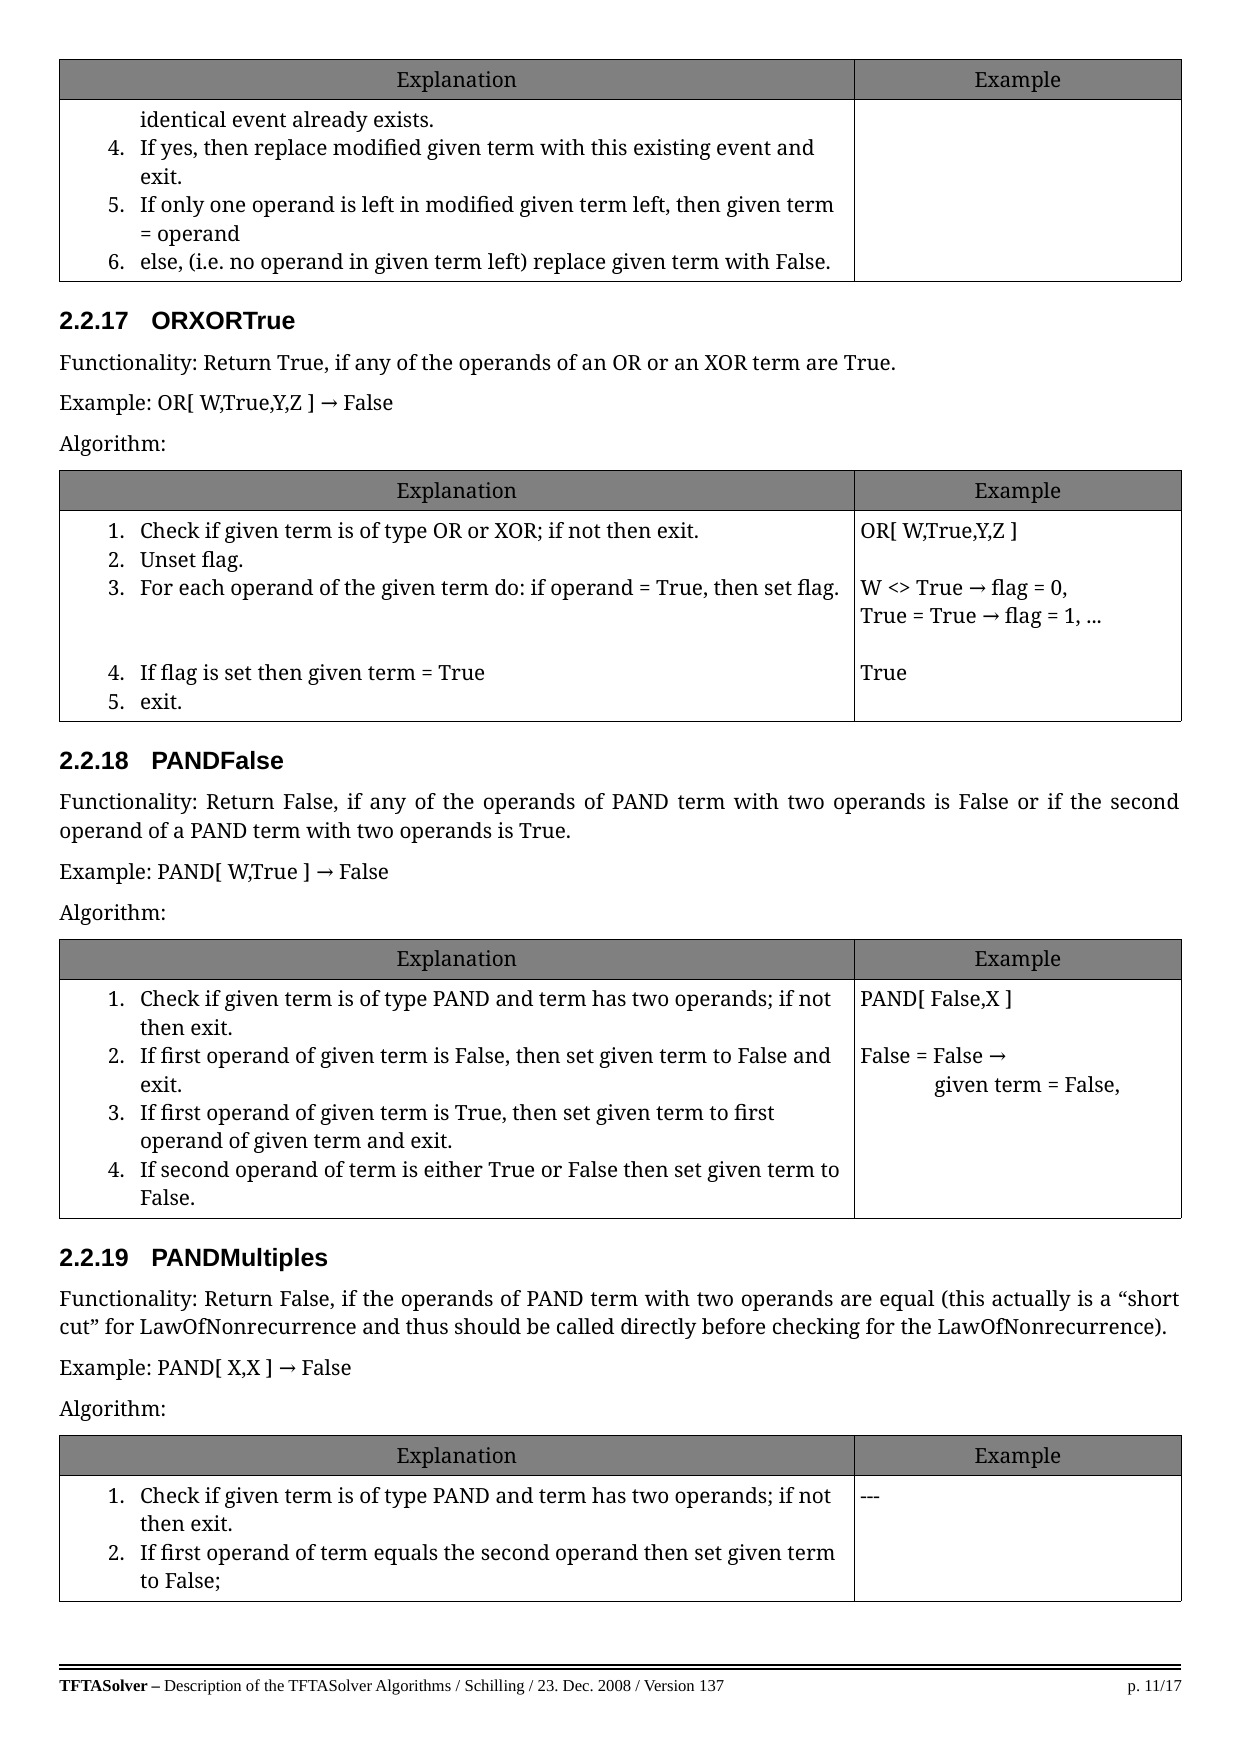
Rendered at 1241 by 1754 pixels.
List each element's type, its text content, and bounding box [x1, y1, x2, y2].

text Algorithm: [59, 1394, 1181, 1423]
text Algorithm: [59, 898, 1181, 926]
table_header Explanation [60, 60, 854, 99]
table_cell [855, 100, 1181, 281]
table_cell identical event already exists. If yes, then replace modified given term with this existing event and exit. If only one operand is left in modified given term left, then given term = operand else, (i.e. no operand in given term left) replace given term with False. [60, 100, 854, 281]
table_header Explanation [60, 471, 854, 510]
table_header Explanation [60, 940, 854, 979]
table_header Explanation [60, 1436, 854, 1475]
table_header Example [855, 471, 1181, 510]
text Functionality: Return False, if the operands of PAND term with two operands are equal (this actually is a “short cut” for LawOfNonrecurrence and thus should be called directly before checking for the LawOfNonrecurrence). [59, 1284, 1181, 1341]
table_cell Check if given term is of type OR or XOR; if not then exit. Unset flag. For each operand of the given term do: if operand = True, then set flag. If flag is set then given term = True exit. [60, 511, 854, 721]
table_cell --- [855, 1476, 1181, 1601]
text Algorithm: [59, 429, 1181, 458]
text Example: PAND[ W,True ] → False [59, 857, 1181, 885]
table_cell OR[ W,True,Y,Z ] W <> True → flag = 0, True = True → flag = 1, ... True [855, 511, 1181, 721]
subtitle PANDFalse [59, 746, 1181, 775]
table_cell PAND[ False,X ] False = False → given term = False, [855, 980, 1181, 1218]
text Example: PAND[ X,X ] → False [59, 1353, 1181, 1382]
table_header Example [855, 60, 1181, 99]
table_cell Check if given term is of type PAND and term has two operands; if not then exit. If first operand of given term is False, then set given term to False and exit. If first operand of given term is True, then set given term to first operand of given term and exit. If second operand of term is either True or False then set given term to False. [60, 980, 854, 1218]
text Example: OR[ W,True,Y,Z ] → False [59, 388, 1181, 417]
table_header Example [855, 1436, 1181, 1475]
text Functionality: Return False, if any of the operands of PAND term with two operands is False or if the second operand of a PAND term with two operands is True. [59, 787, 1181, 844]
subtitle ORXORTrue [59, 306, 1181, 335]
table_header Example [855, 940, 1181, 979]
table_cell Check if given term is of type PAND and term has two operands; if not then exit. If first operand of term equals the second operand then set given term to False; [60, 1476, 854, 1601]
text Functionality: Return True, if any of the operands of an OR or an XOR term are True. [59, 348, 1181, 376]
subtitle PANDMultiples [59, 1243, 1181, 1272]
